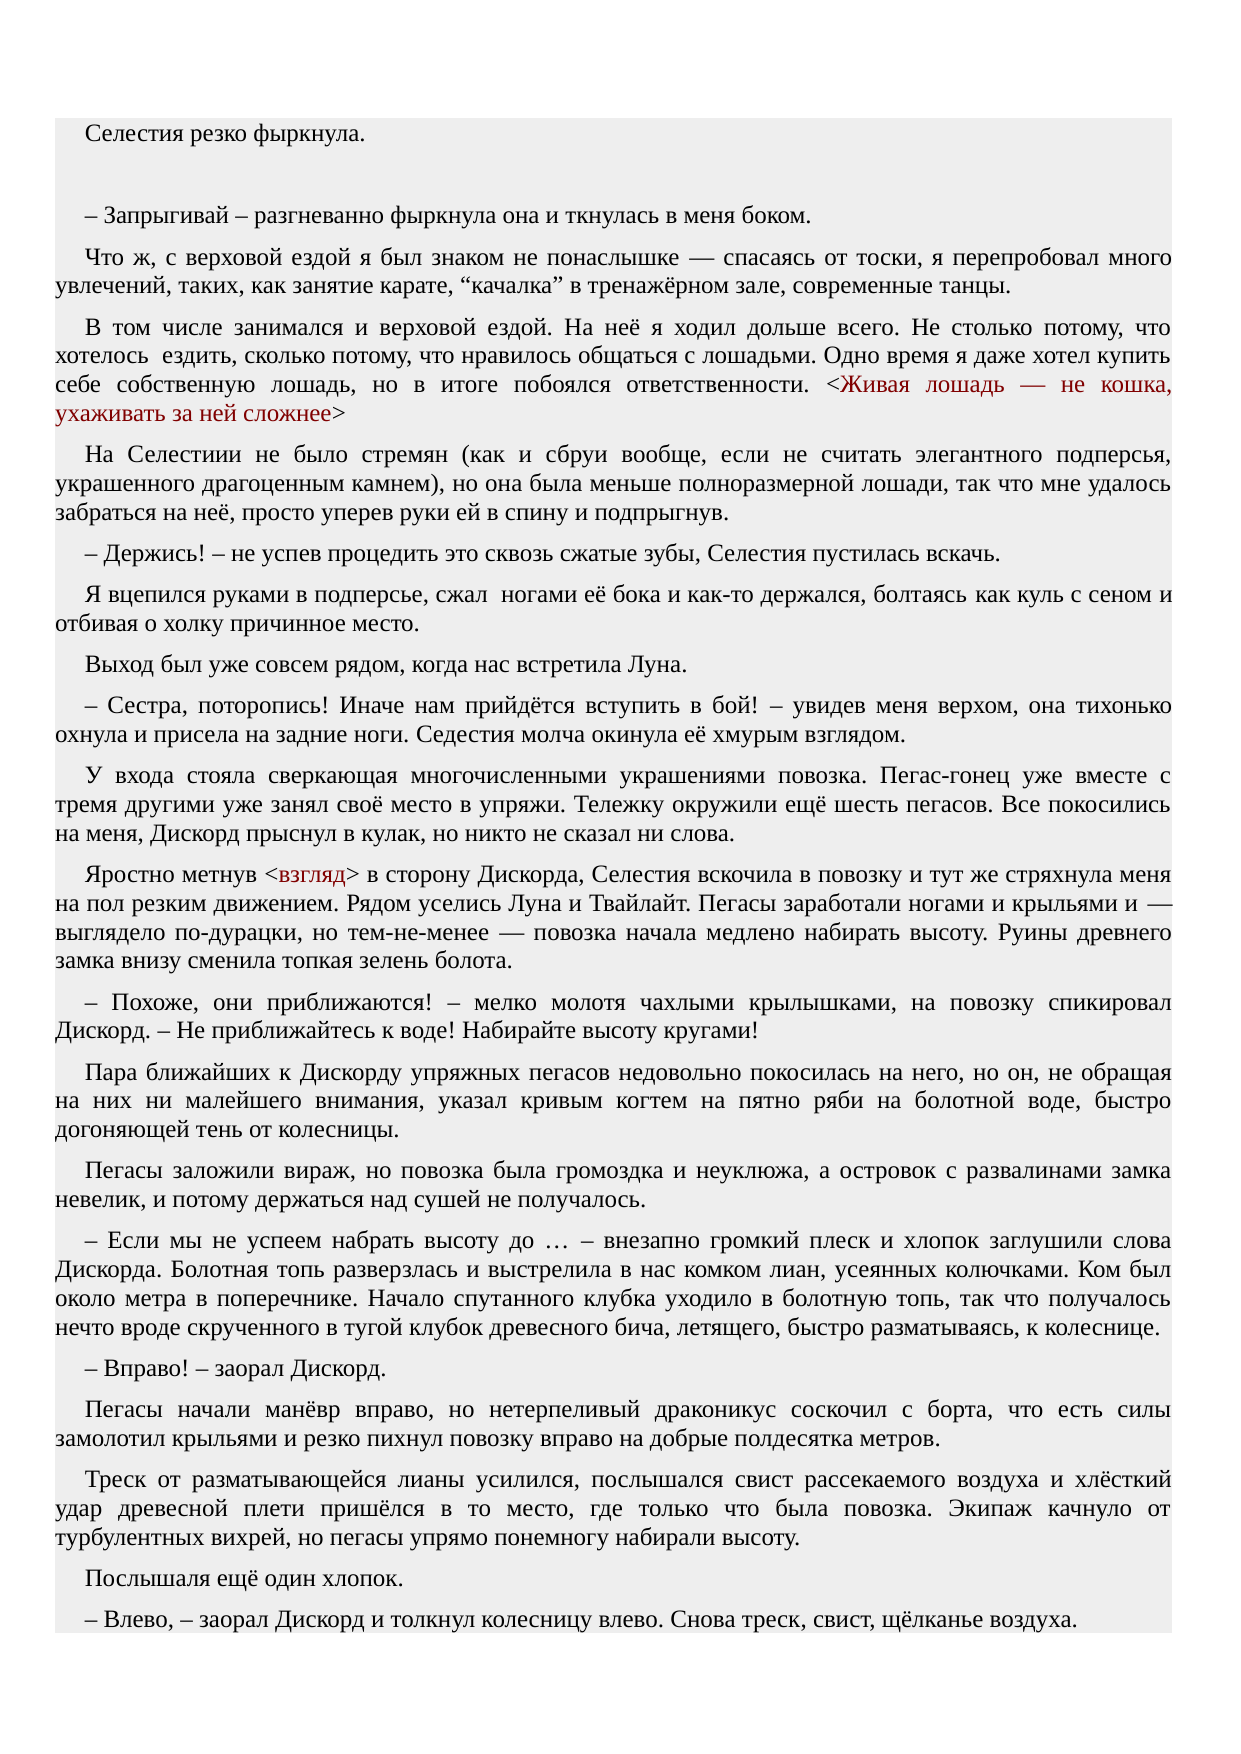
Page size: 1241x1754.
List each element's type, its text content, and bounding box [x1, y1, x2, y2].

text – Запрыгивай – разгневанно фыркнула она и ткнулась в меня боком. [55, 201, 1172, 229]
text – Держись! – не успев процедить это сквозь сжатые зубы, Селестия пустилась вскачь. [55, 538, 1172, 567]
text Пегасы заложили вираж, но повозка была громоздка и неуклюжа, а островок с развалинами замка невелик, и потому держаться над сушей не получалось. [55, 1156, 1172, 1213]
text – Похоже, они приближаются! – мелко молотя чахлыми крылышками, на повозку спикировал Дискорд. – Не приближайтесь к воде! Набирайте высоту кругами! [55, 987, 1172, 1044]
text Яростно метнув <взгляд> в сторону Дискорда, Селестия вскочила в повозку и тут же стряхнула меня на пол резким движением. Рядом уселись Луна и Твайлайт. Пегасы заработали ногами и крыльями и — выглядело по-дурацки, но тем-не-менее — повозка начала медлено набирать высоту. Руины древнего замка внизу сменила топкая зелень болота. [55, 859, 1172, 974]
text Пара ближайших к Дискорду упряжных пегасов недовольно покосилась на него, но он, не обращая на них ни малейшего внимания, указал кривым когтем на пятно ряби на болотной воде, быстро догоняющей тень от колесницы. [55, 1057, 1172, 1143]
text Треск от разматывающейся лианы усилился, послышался свист рассекаемого воздуха и хлёсткий удар древесной плети пришёлся в то место, где только что была повозка. Экипаж качнуло от турбулентных вихрей, но пегасы упрямо понемногу набирали высоту. [55, 1464, 1172, 1551]
text Выход был уже совсем рядом, когда нас встретила Луна. [55, 649, 1172, 678]
text – Если мы не успеем набрать высоту до … – внезапно громкий плеск и хлопок заглушили слова Дискорда. Болотная топь разверзлась и выстрелила в нас комком лиан, усеянных колючками. Ком был около метра в поперечнике. Начало спутанного клубка уходило в болотную топь, так что получалось нечто вроде скрученного в тугой клубок древесного бича, летящего, быстро разматываясь, к колеснице. [55, 1226, 1172, 1341]
text Послышаля ещё один хлопок. [55, 1563, 1172, 1592]
text Селестия резко фыркнула. [55, 118, 1172, 147]
text – Влево, – заорал Дискорд и толкнул колесницу влево. Снова треск, свист, щёлканье воздуха. [55, 1604, 1172, 1633]
text – Вправо! – заорал Дискорд. [55, 1353, 1172, 1382]
text Я вцепился руками в подперсье, сжал ногами её бока и как-то держался, болтаясь как куль с сеном и отбивая о холку причинное место. [55, 579, 1172, 637]
text – Сестра, поторопись! Иначе нам прийдётся вступить в бой! – увидев меня верхом, она тихонько охнула и присела на задние ноги. Седестия молча окинула её хмурым взглядом. [55, 691, 1172, 748]
text Пегасы начали манёвр вправо, но нетерпеливый драконикус соскочил с борта, что есть силы замолотил крыльями и резко пихнул повозку вправо на добрые полдесятка метров. [55, 1394, 1172, 1452]
text Что ж, с верховой ездой я был знаком не понаслышке — спасаясь от тоски, я перепробовал много увлечений, таких, как занятие карате, “качалка” в тренажёрном зале, современные танцы. [55, 242, 1172, 299]
text В том числе занимался и верховой ездой. На неё я ходил дольше всего. Не столько потому, что хотелось ездить, сколько потому, что нравилось общаться с лошадьми. Одно время я даже хотел купить себе собственную лошадь, но в итоге побоялся ответственности. <Живая лошадь — не кошка, ухаживать за ней сложнее> [55, 312, 1172, 427]
text У входа стояла сверкающая многочисленными украшениями повозка. Пегас-гонец уже вместе с тремя другими уже занял своё место в упряжи. Тележку окружили ещё шесть пегасов. Все покосились на меня, Дискорд прыснул в кулак, но никто не сказал ни слова. [55, 761, 1172, 847]
text На Селестиии не было стремян (как и сбруи вообще, если не считать элегантного подперсья, украшенного драгоценным камнем), но она была меньше полноразмерной лошади, так что мне удалось забраться на неё, просто уперев руки ей в спину и подпрыгнув. [55, 439, 1172, 526]
